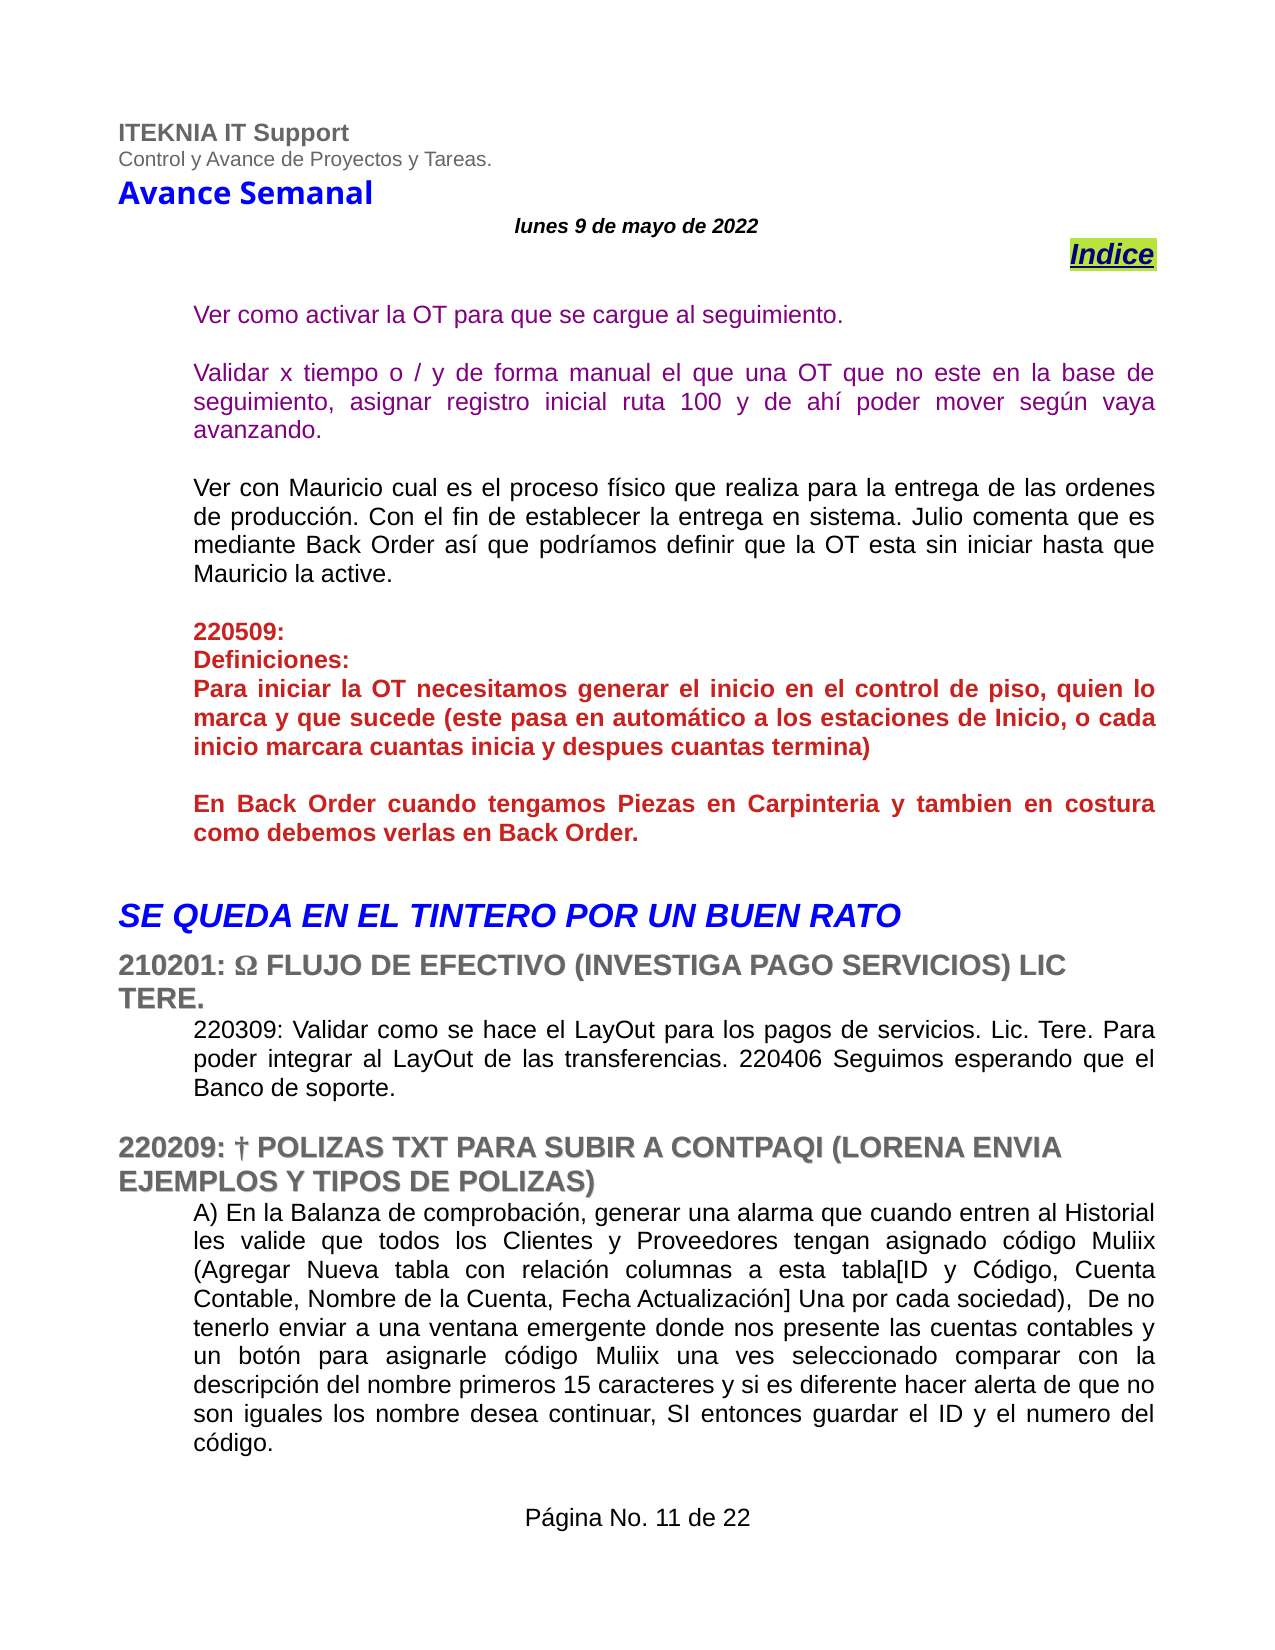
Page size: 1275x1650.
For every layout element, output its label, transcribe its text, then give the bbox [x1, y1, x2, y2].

text Para iniciar la OT necesitamos generar el inicio en el control de piso, quien lo marca y que sucede (este pasa en automático a los estaciones de Inicio, o cada inicio marcara cuantas inicia y despues cuantas termina) [193, 674, 1157, 760]
subtitle 220209: † POLIZAS TXT PARA SUBIR A CONTPAQI (LORENA ENVIA EJEMPLOS Y TIPOS DE POLIZAS) [118, 1130, 1157, 1198]
subtitle SE QUEDA EN EL TINTERO POR UN BUEN RATO [118, 896, 1157, 935]
text 220509: [193, 617, 1157, 645]
subtitle 210201: Ω FLUJO DE EFECTIVO (Investiga pago servicios) lic tere. [118, 947, 1157, 1015]
text Ver con Mauricio cual es el proceso físico que realiza para la entrega de las ordenes de producción. Con el fin de establecer la entrega en sistema. Julio comenta que es mediante Back Order así que podríamos definir que la OT esta sin iniciar hasta que Mauricio la active. [193, 473, 1157, 588]
text Validar x tiempo o / y de forma manual el que una OT que no este en la base de seguimiento, asignar registro inicial ruta 100 y de ahí poder mover según vaya avanzando. [193, 358, 1157, 444]
text A) En la Balanza de comprobación, generar una alarma que cuando entren al Historial les valide que todos los Clientes y Proveedores tengan asignado código Muliix (Agregar Nueva tabla con relación columnas a esta tabla[ID y Código, Cuenta Contable, Nombre de la Cuenta, Fecha Actualización] Una por cada sociedad), De no tenerlo enviar a una ventana emergente donde nos presente las cuentas contables y un botón para asignarle código Muliix una ves seleccionado comparar con la descripción del nombre primeros 15 caracteres y si es diferente hacer alerta de que no son iguales los nombre desea continuar, SI entonces guardar el ID y el numero del código. [193, 1198, 1157, 1456]
text Definiciones: [193, 645, 1157, 674]
text 220309: Validar como se hace el LayOut para los pagos de servicios. Lic. Tere. Para poder integrar al LayOut de las transferencias. 220406 Seguimos esperando que el Banco de soporte. [193, 1015, 1157, 1101]
text En Back Order cuando tengamos Piezas en Carpinteria y tambien en costura como debemos verlas en Back Order. [193, 789, 1157, 847]
text Ver como activar la OT para que se cargue al seguimiento. [193, 300, 1157, 329]
